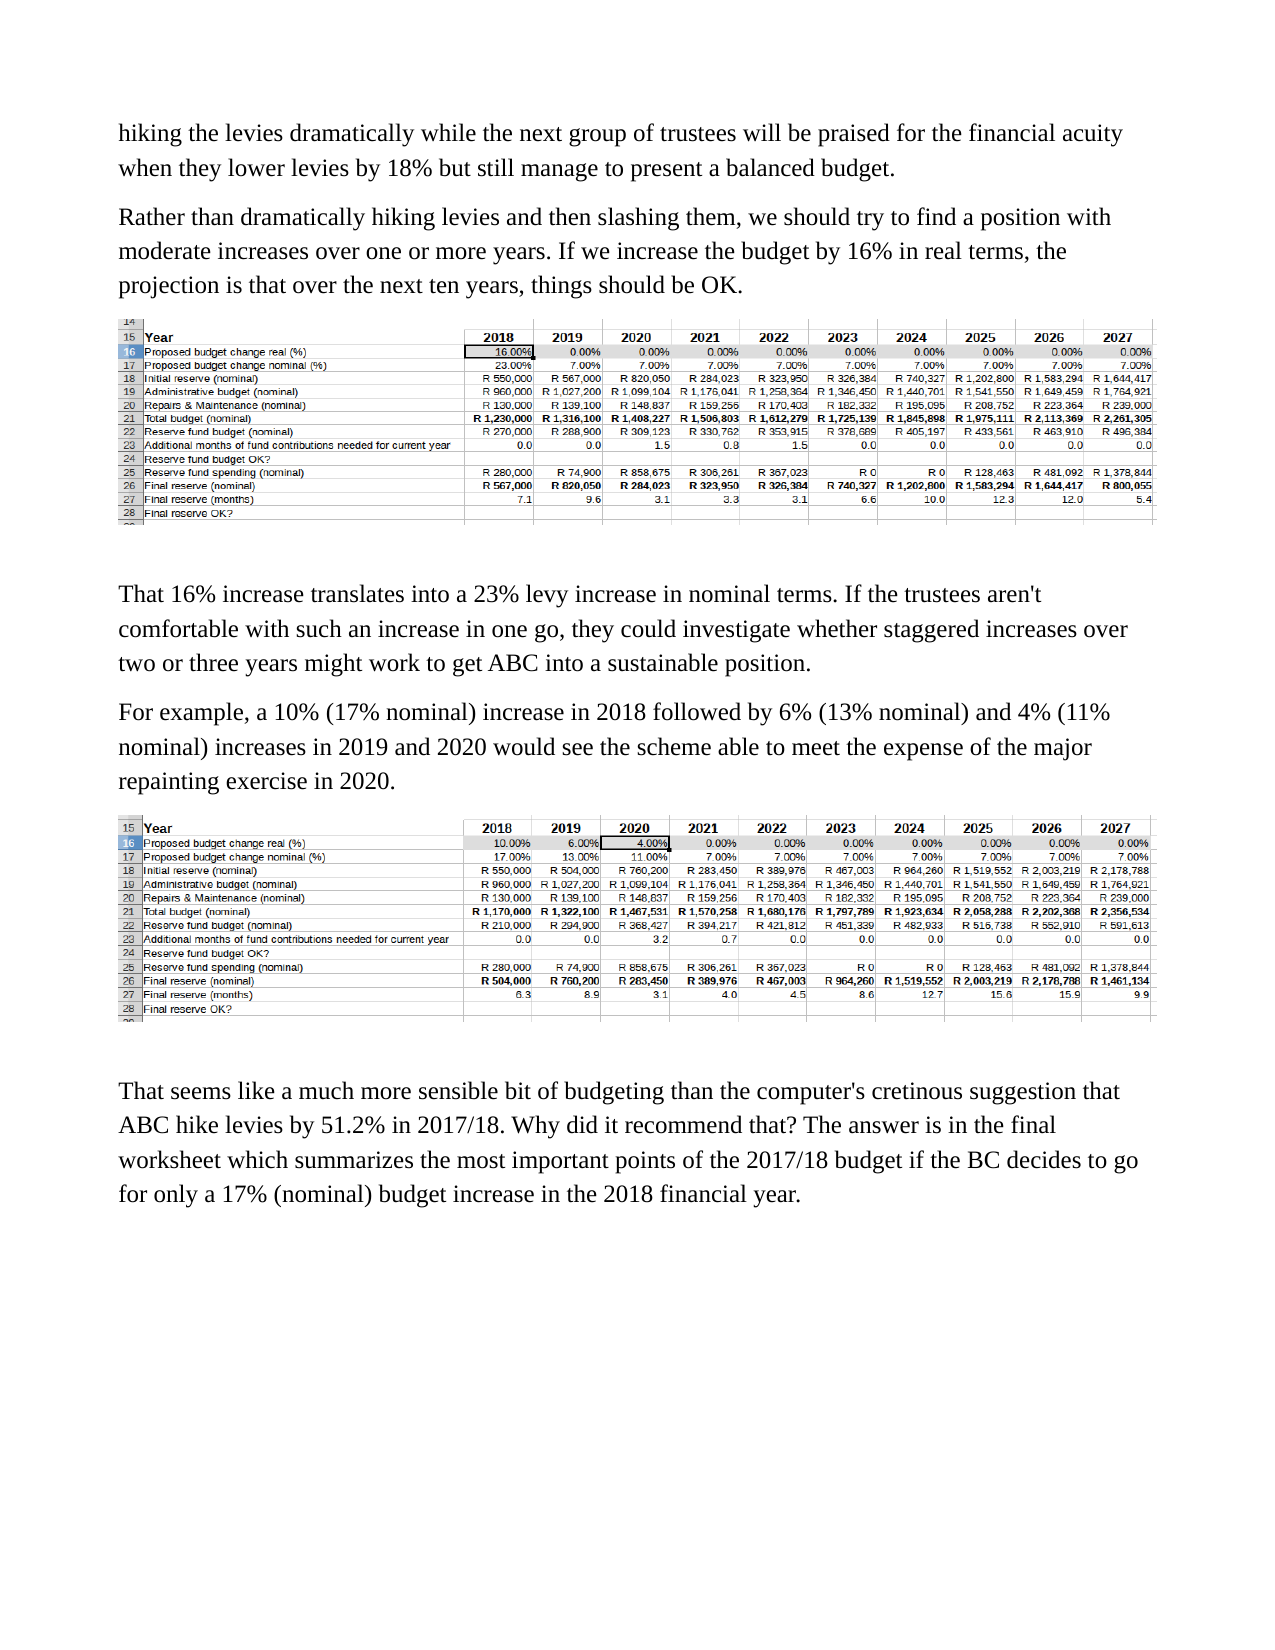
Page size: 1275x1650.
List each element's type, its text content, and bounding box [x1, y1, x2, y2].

picture [118, 815, 1157, 1022]
text hiking the levies dramatically while the next group of trustees will be praised for the financial acuity when they lower levies by 18% but still manage to present a balanced budget. [118, 118, 1157, 181]
picture [118, 319, 1157, 525]
text For example, a 10% (17% nominal) increase in 2018 followed by 6% (13% nominal) and 4% (11% nominal) increases in 2019 and 2020 would see the scheme able to meet the expense of the major repainting exercise in 2020. [118, 697, 1157, 795]
text That 16% increase translates into a 23% levy increase in nominal terms. If the trustees aren't comfortable with such an increase in one go, they could investigate whether staggered increases over two or three years might work to get ABC into a sustainable position. [118, 579, 1157, 677]
text Rather than dramatically hiking levies and then slashing them, we should try to find a position with moderate increases over one or more years. If we increase the budget by 16% in real terms, the projection is that over the next ten years, things should be OK. [118, 202, 1157, 299]
text That seems like a much more sensible bit of budgeting than the computer's cretinous suggestion that ABC hike levies by 51.2% in 2017/18. Why did it recommend that? The answer is in the final worksheet which summarizes the most important points of the 2017/18 budget if the BC decides to go for only a 17% (nominal) budget increase in the 2018 financial year. [118, 1076, 1157, 1208]
